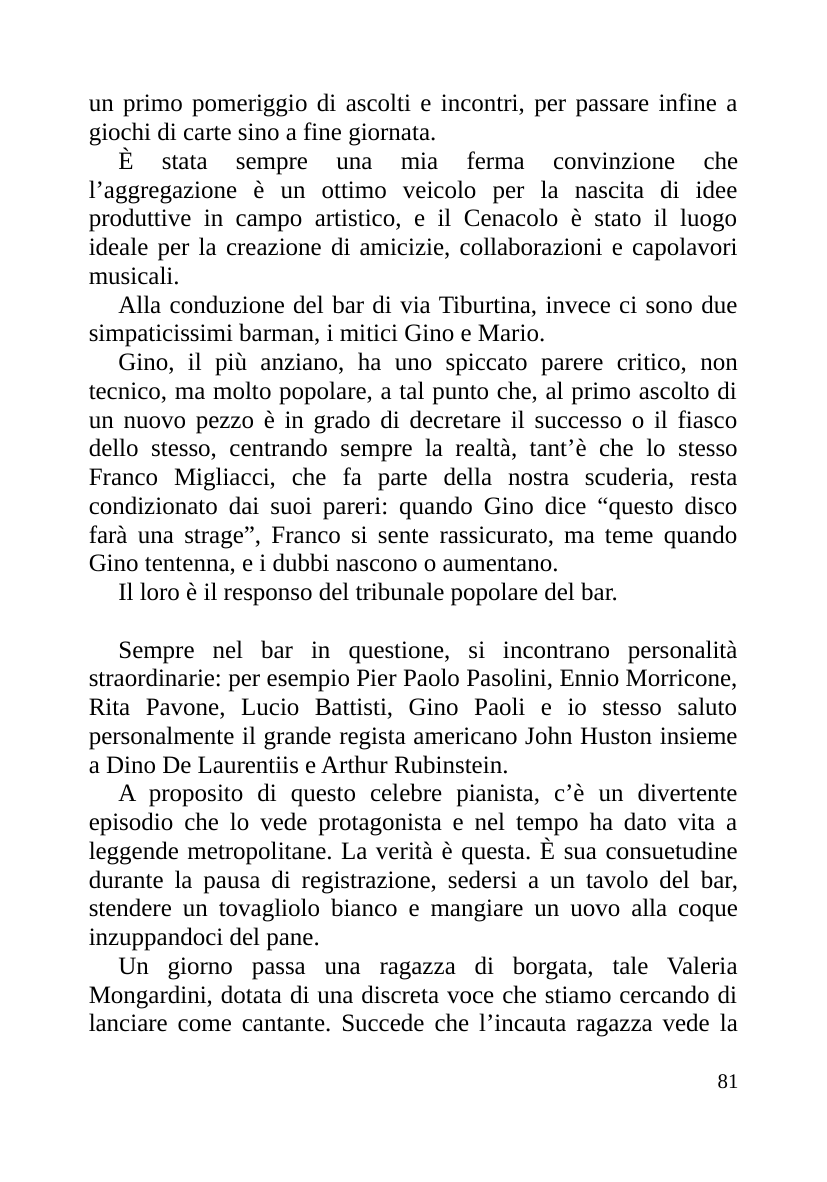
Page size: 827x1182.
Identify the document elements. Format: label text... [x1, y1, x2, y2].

text È stata sempre una mia ferma convinzione che l’aggregazione è un ottimo veicolo per la nascita di idee produttive in campo artistico, e il Cenacolo è stato il luogo ideale per la creazione di amicizie, collaborazioni e capolavori musicali. [88, 146, 738, 290]
text Alla conduzione del bar di via Tiburtina, invece ci sono due simpaticissimi barman, i mitici Gino e Mario. [88, 290, 738, 347]
text A proposito di questo celebre pianista, c’è un divertente episodio che lo vede protagonista e nel tempo ha dato vita a leggende metropolitane. La verità è questa. È sua consuetudine durante la pausa di registrazione, sedersi a un tavolo del bar, stendere un tovagliolo bianco e mangiare un uovo alla coque inzuppandoci del pane. [88, 778, 738, 951]
text Sempre nel bar in questione, si incontrano personalità straordinarie: per esempio Pier Paolo Pasolini, Ennio Morricone, Rita Pavone, Lucio Battisti, Gino Paoli e io stesso saluto personalmente il grande regista americano John Huston insieme a Dino De Laurentiis e Arthur Rubinstein. [88, 635, 738, 778]
text Un giorno passa una ragazza di borgata, tale Valeria Mongardini, dotata di una discreta voce che stiamo cercando di lanciare come cantante. Succede che l’incauta ragazza vede la [88, 951, 738, 1037]
text un primo pomeriggio di ascolti e incontri, per passare infine a giochi di carte sino a fine giornata. [88, 88, 738, 146]
text Il loro è il responso del tribunale popolare del bar. [88, 577, 738, 606]
text Gino, il più anziano, ha uno spiccato parere critico, non tecnico, ma molto popolare, a tal punto che, al primo ascolto di un nuovo pezzo è in grado di decretare il successo o il fiasco dello stesso, centrando sempre la realtà, tant’è che lo stesso Franco Migliacci, che fa parte della nostra scuderia, resta condizionato dai suoi pareri: quando Gino dice “questo disco farà una strage”, Franco si sente rassicurato, ma teme quando Gino tentenna, e i dubbi nascono o aumentano. [88, 347, 738, 577]
